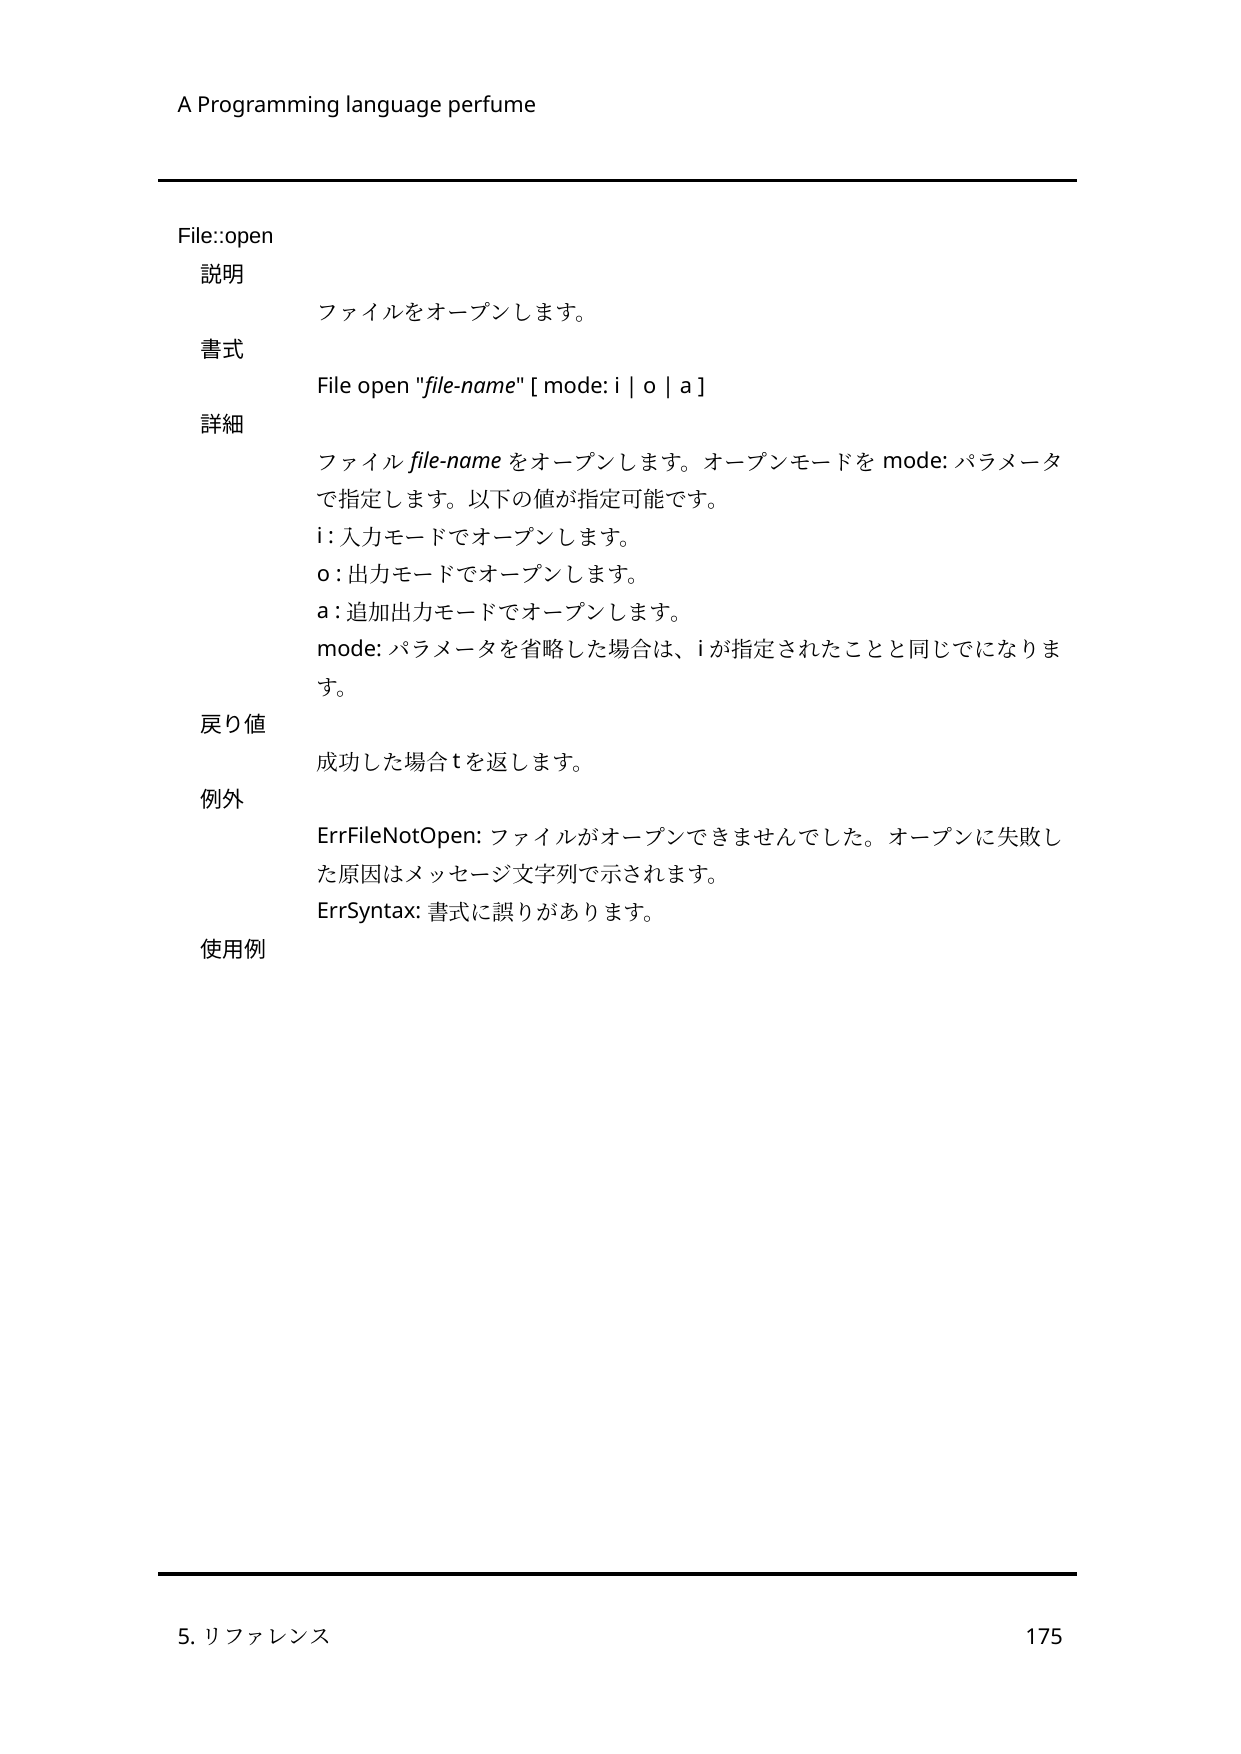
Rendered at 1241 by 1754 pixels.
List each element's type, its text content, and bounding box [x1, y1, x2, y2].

table_cell 詳細 [200, 404, 317, 704]
table_cell 戻り値 [200, 704, 317, 779]
table_cell [317, 929, 1063, 1004]
subtitle File::open [177, 217, 1063, 254]
table_header ファイルをオープンします。 [317, 254, 1063, 329]
table_cell ErrFileNotOpen: ファイルがオープンできませんでした。オープンに失敗した原因はメッセージ文字列で示されます。 ErrSyntax: 書式に誤りがあります。 [317, 779, 1063, 929]
table_cell 成功した場合tを返します。 [317, 704, 1063, 779]
table_cell File open "file-name" [ mode: i | o | a ] [317, 329, 1063, 404]
table_cell ファイル file-name をオープンします。オープンモードを mode: パラメータで指定します。以下の値が指定可能です。 i : 入力モードでオープンします。 o : 出力モードでオープンします。 a : 追加出力モードでオープンします。 mode: パラメータを省略した場合は、i が指定されたことと同じでになります。 [317, 404, 1063, 704]
table_cell 使用例 [200, 929, 317, 1004]
table_cell 例外 [200, 779, 317, 929]
table_cell 書式 [200, 329, 317, 404]
table_header 説明 [200, 254, 317, 329]
